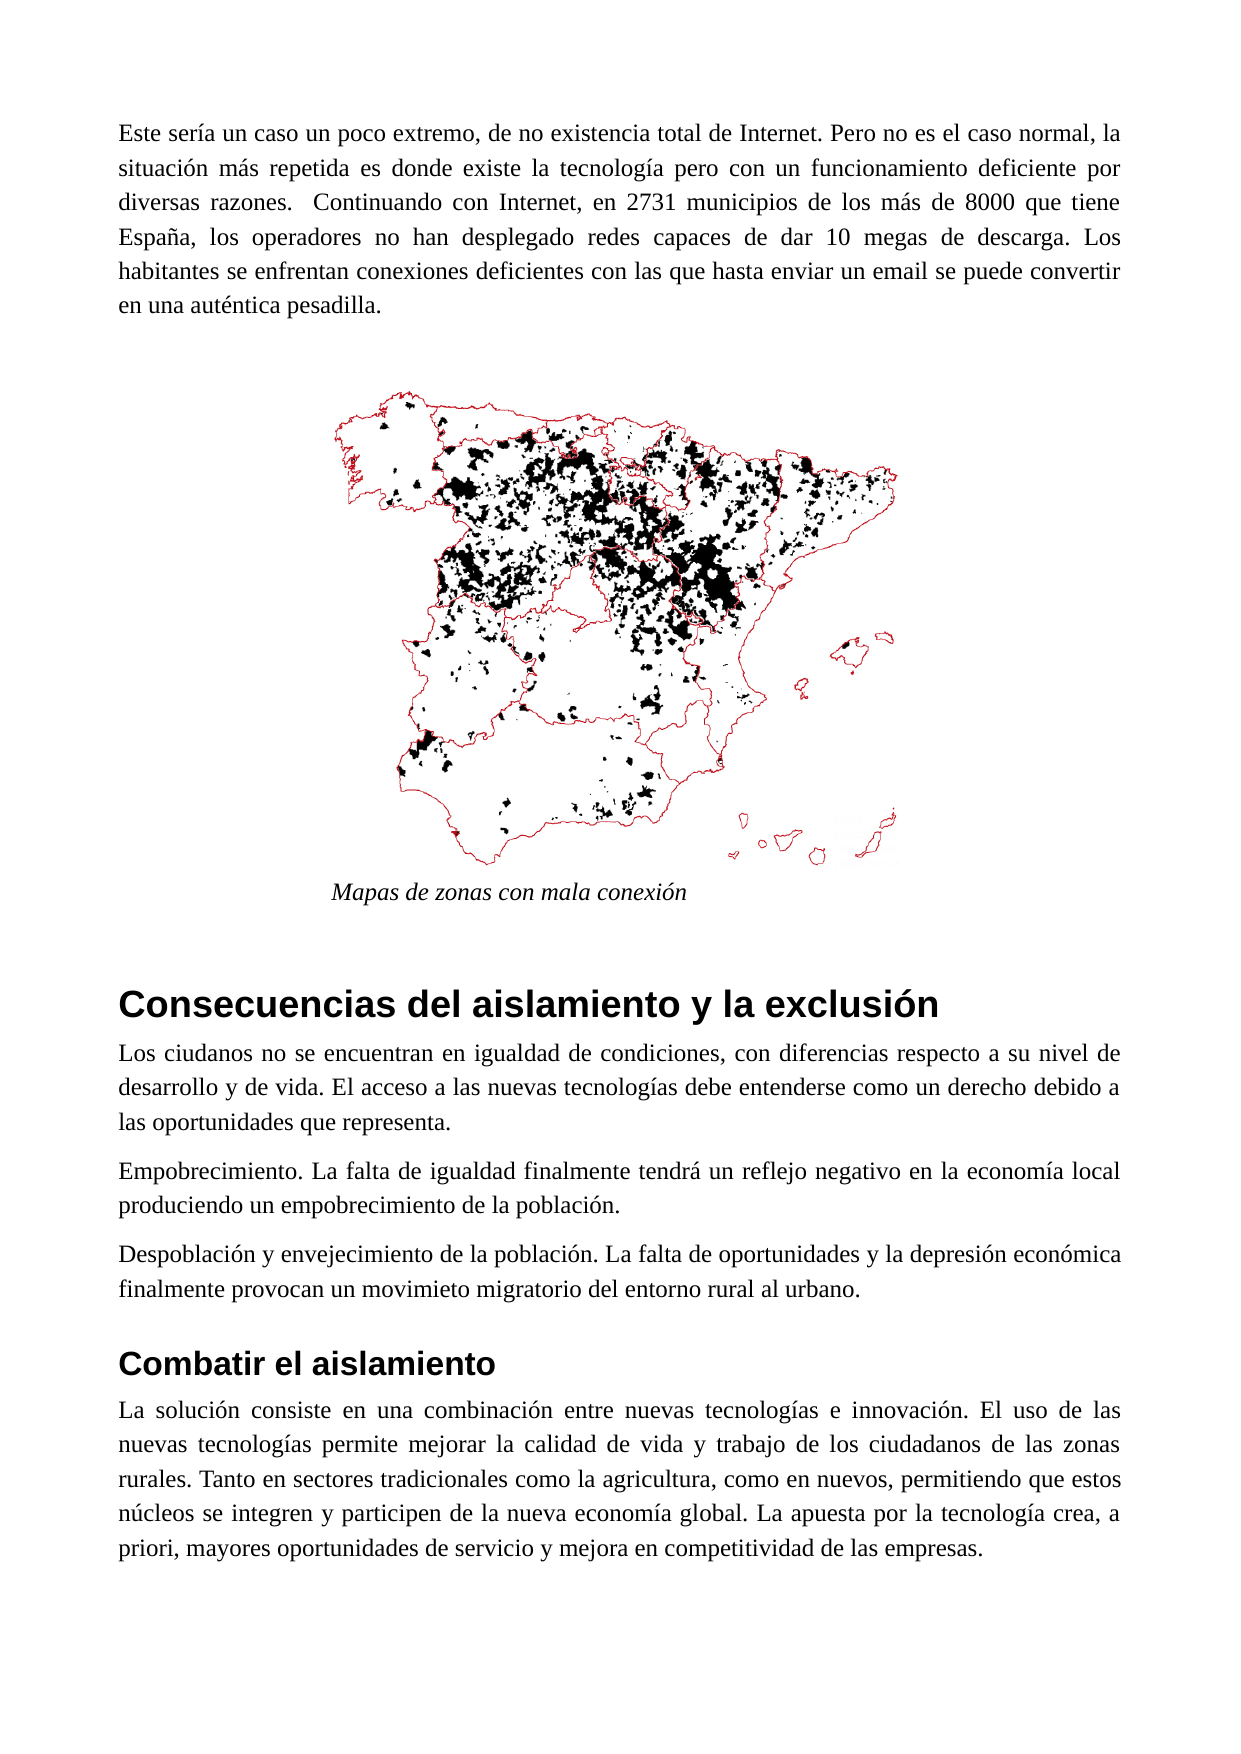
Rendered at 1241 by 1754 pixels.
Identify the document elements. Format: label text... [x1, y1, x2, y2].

text Este sería un caso un poco extremo, de no existencia total de Internet. Pero no es el caso normal, la situación más repetida es donde existe la tecnología pero con un funcionamiento deficiente por diversas razones. Continuando con Internet, en 2731 municipios de los más de 8000 que tiene España, los operadores no han desplegado redes capaces de dar 10 megas de descarga. Los habitantes se enfrentan conexiones deficientes con las que hasta enviar un email se puede convertir en una auténtica pesadilla. [118, 118, 1122, 319]
text Despoblación y envejecimiento de la población. La falta de oportunidades y la depresión económica finalmente provocan un movimieto migratorio del entorno rural al urbano. [118, 1239, 1122, 1303]
text Empobrecimiento. La falta de igualdad finalmente tendrá un reflejo negativo en la economía local produciendo un empobrecimiento de la población. [118, 1156, 1122, 1219]
subtitle Consecuencias del aislamiento y la exclusión [118, 982, 1122, 1025]
text Mapas de zonas con mala conexión [331, 877, 899, 906]
text La solución consiste en una combinación entre nuevas tecnologías e innovación. El uso de las nuevas tecnologías permite mejorar la calidad de vida y trabajo de los ciudadanos de las zonas rurales. Tanto en sectores tradicionales como la agricultura, como en nuevos, permitiendo que estos núcleos se integren y participen de la nueva economía global. La apuesta por la tecnología crea, a priori, mayores oportunidades de servicio y mejora en competitividad de las empresas. [118, 1395, 1122, 1562]
text Los ciudanos no se encuentran en igualdad de condiciones, con diferencias respecto a su nivel de desarrollo y de vida. El acceso a las nuevas tecnologías debe entenderse como un derecho debido a las oportunidades que representa. [118, 1038, 1122, 1136]
subtitle Combatir el aislamiento [118, 1344, 1122, 1382]
picture [331, 387, 900, 877]
